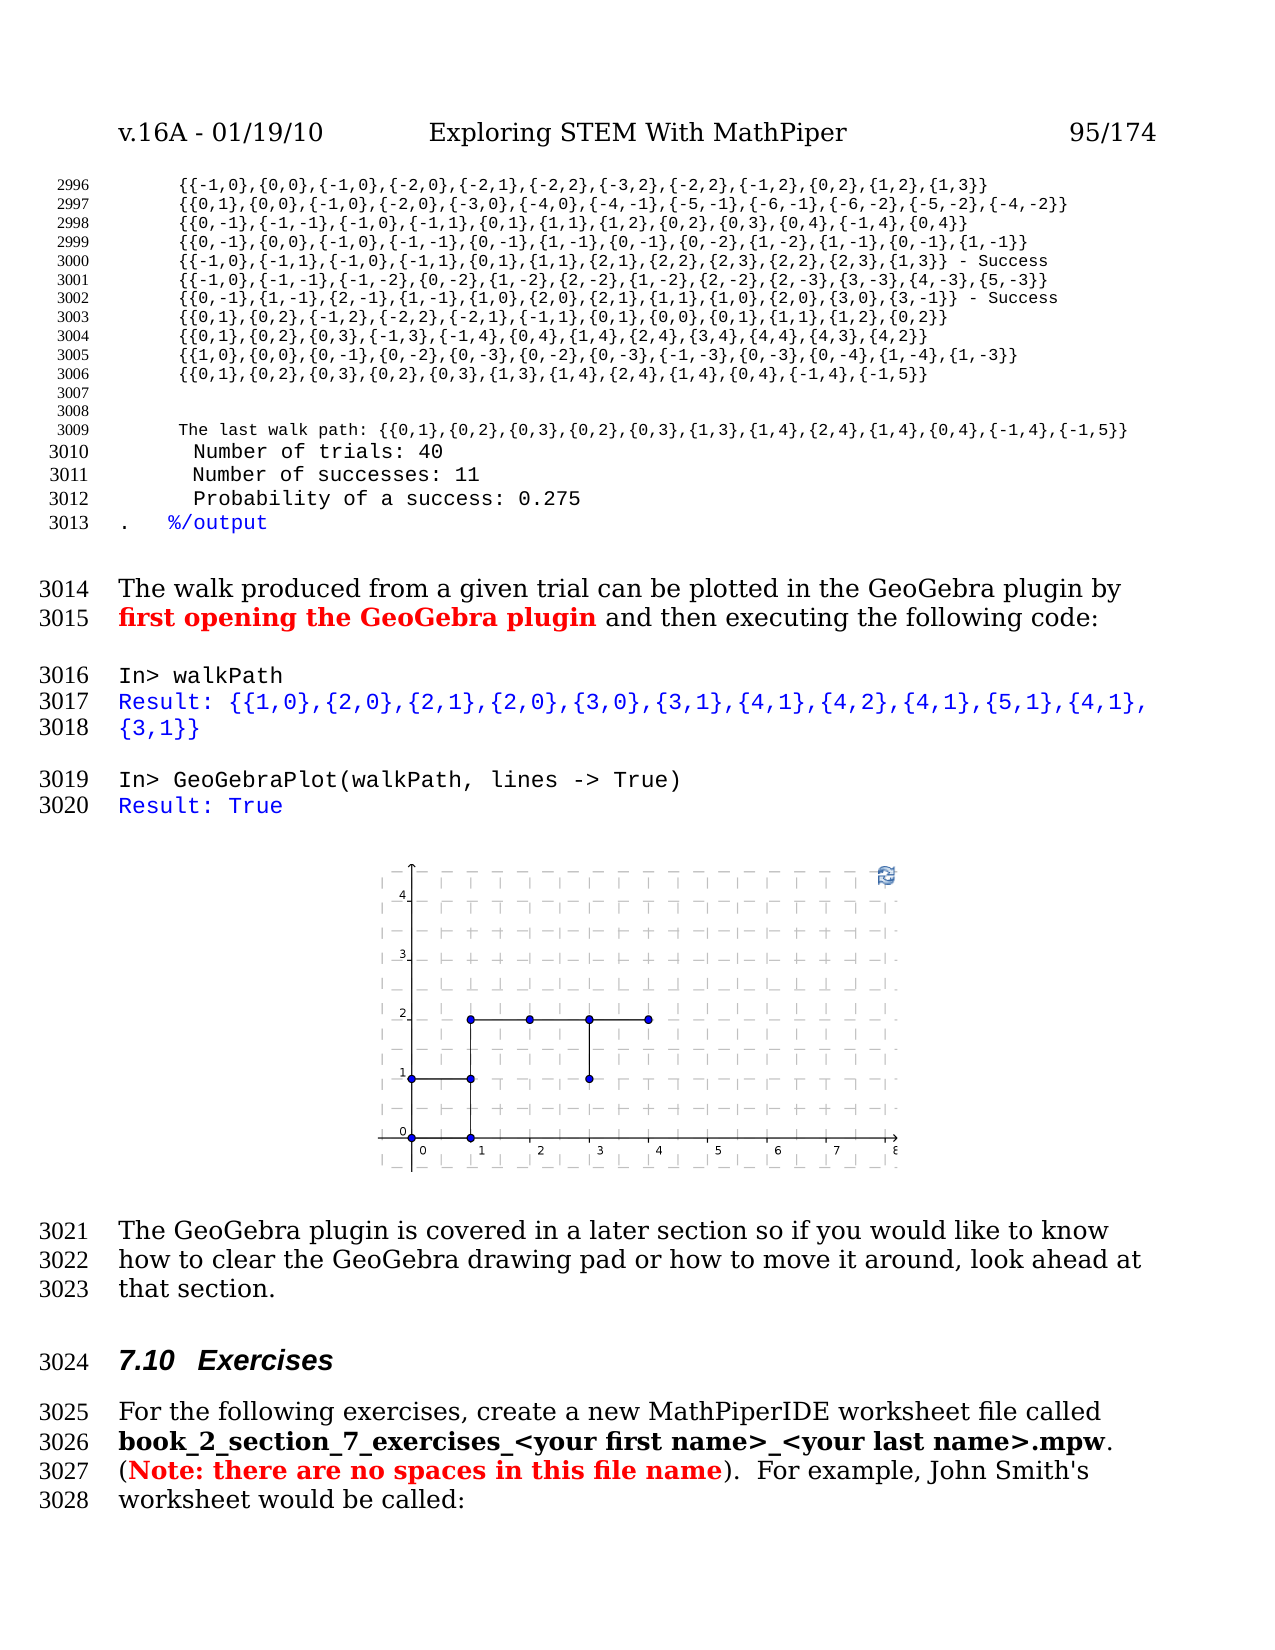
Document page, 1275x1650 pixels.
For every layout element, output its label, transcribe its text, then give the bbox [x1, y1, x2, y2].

text Result: {{1,0},{2,0},{2,1},{2,0},{3,0},{3,1},{4,1},{4,2},{4,1},{5,1},{4,1},{3,1}} [118, 690, 1157, 742]
text {{1,0},{0,0},{0,-1},{0,-2},{0,-3},{0,-2},{0,-3},{-1,-3},{0,-3},{0,-4},{1,-4},{1,-3}} [118, 346, 1157, 365]
text {{0,1},{0,2},{0,3},{-1,3},{-1,4},{0,4},{1,4},{2,4},{3,4},{4,4},{4,3},{4,2}} [118, 328, 1157, 346]
text {{-1,0},{0,0},{-1,0},{-2,0},{-2,1},{-2,2},{-3,2},{-2,2},{-1,2},{0,2},{1,2},{1,3}} [118, 177, 1157, 196]
text Number of trials: 40 [118, 441, 1157, 464]
text For the following exercises, create a new MathPiperIDE worksheet file called book_2_section_7_exercises_<your first name>_<your last name>.mpw. (Note: there are no spaces in this file name). For example, John Smith's worksheet would be called: [118, 1397, 1157, 1514]
text {{-1,0},{-1,-1},{-1,-2},{0,-2},{1,-2},{2,-2},{1,-2},{2,-2},{2,-3},{3,-3},{4,-3},{5,-3}} [118, 271, 1157, 290]
text In> walkPath [118, 664, 1157, 690]
text {{-1,0},{-1,1},{-1,0},{-1,1},{0,1},{1,1},{2,1},{2,2},{2,3},{2,2},{2,3},{1,3}} - Success [118, 252, 1157, 271]
text {{0,1},{0,2},{0,3},{0,2},{0,3},{1,3},{1,4},{2,4},{1,4},{0,4},{-1,4},{-1,5}} [118, 365, 1157, 384]
text Result: True [118, 794, 1157, 820]
text In> GeoGebraPlot(walkPath, lines -> True) [118, 768, 1157, 794]
text {{0,1},{0,0},{-1,0},{-2,0},{-3,0},{-4,0},{-4,-1},{-5,-1},{-6,-1},{-6,-2},{-5,-2},{-4,-2}} [118, 196, 1157, 214]
subtitle Exercises [118, 1343, 1157, 1376]
text {{0,-1},{1,-1},{2,-1},{1,-1},{1,0},{2,0},{2,1},{1,1},{1,0},{2,0},{3,0},{3,-1}} - Success [118, 290, 1157, 309]
text The last walk path: {{0,1},{0,2},{0,3},{0,2},{0,3},{1,3},{1,4},{2,4},{1,4},{0,4},{-1,4},{-1,5}} [118, 422, 1157, 441]
text {{0,-1},{0,0},{-1,0},{-1,-1},{0,-1},{1,-1},{0,-1},{0,-2},{1,-2},{1,-1},{0,-1},{1,-1}} [118, 233, 1157, 252]
text {{0,-1},{-1,-1},{-1,0},{-1,1},{0,1},{1,1},{1,2},{0,2},{0,3},{0,4},{-1,4},{0,4}} [118, 214, 1157, 233]
text . %/output [118, 512, 1157, 535]
text The GeoGebra plugin is covered in a later section so if you would like to know how to clear the GeoGebra drawing pad or how to move it around, look ahead at that section. [118, 1216, 1157, 1304]
picture [377, 864, 898, 1172]
text {{0,1},{0,2},{-1,2},{-2,2},{-2,1},{-1,1},{0,1},{0,0},{0,1},{1,1},{1,2},{0,2}} [118, 309, 1157, 328]
text Probability of a success: 0.275 [118, 488, 1157, 512]
text The walk produced from a given trial can be plotted in the GeoGebra plugin by first opening the GeoGebra plugin and then executing the following code: [118, 574, 1157, 632]
text Number of successes: 11 [118, 464, 1157, 488]
